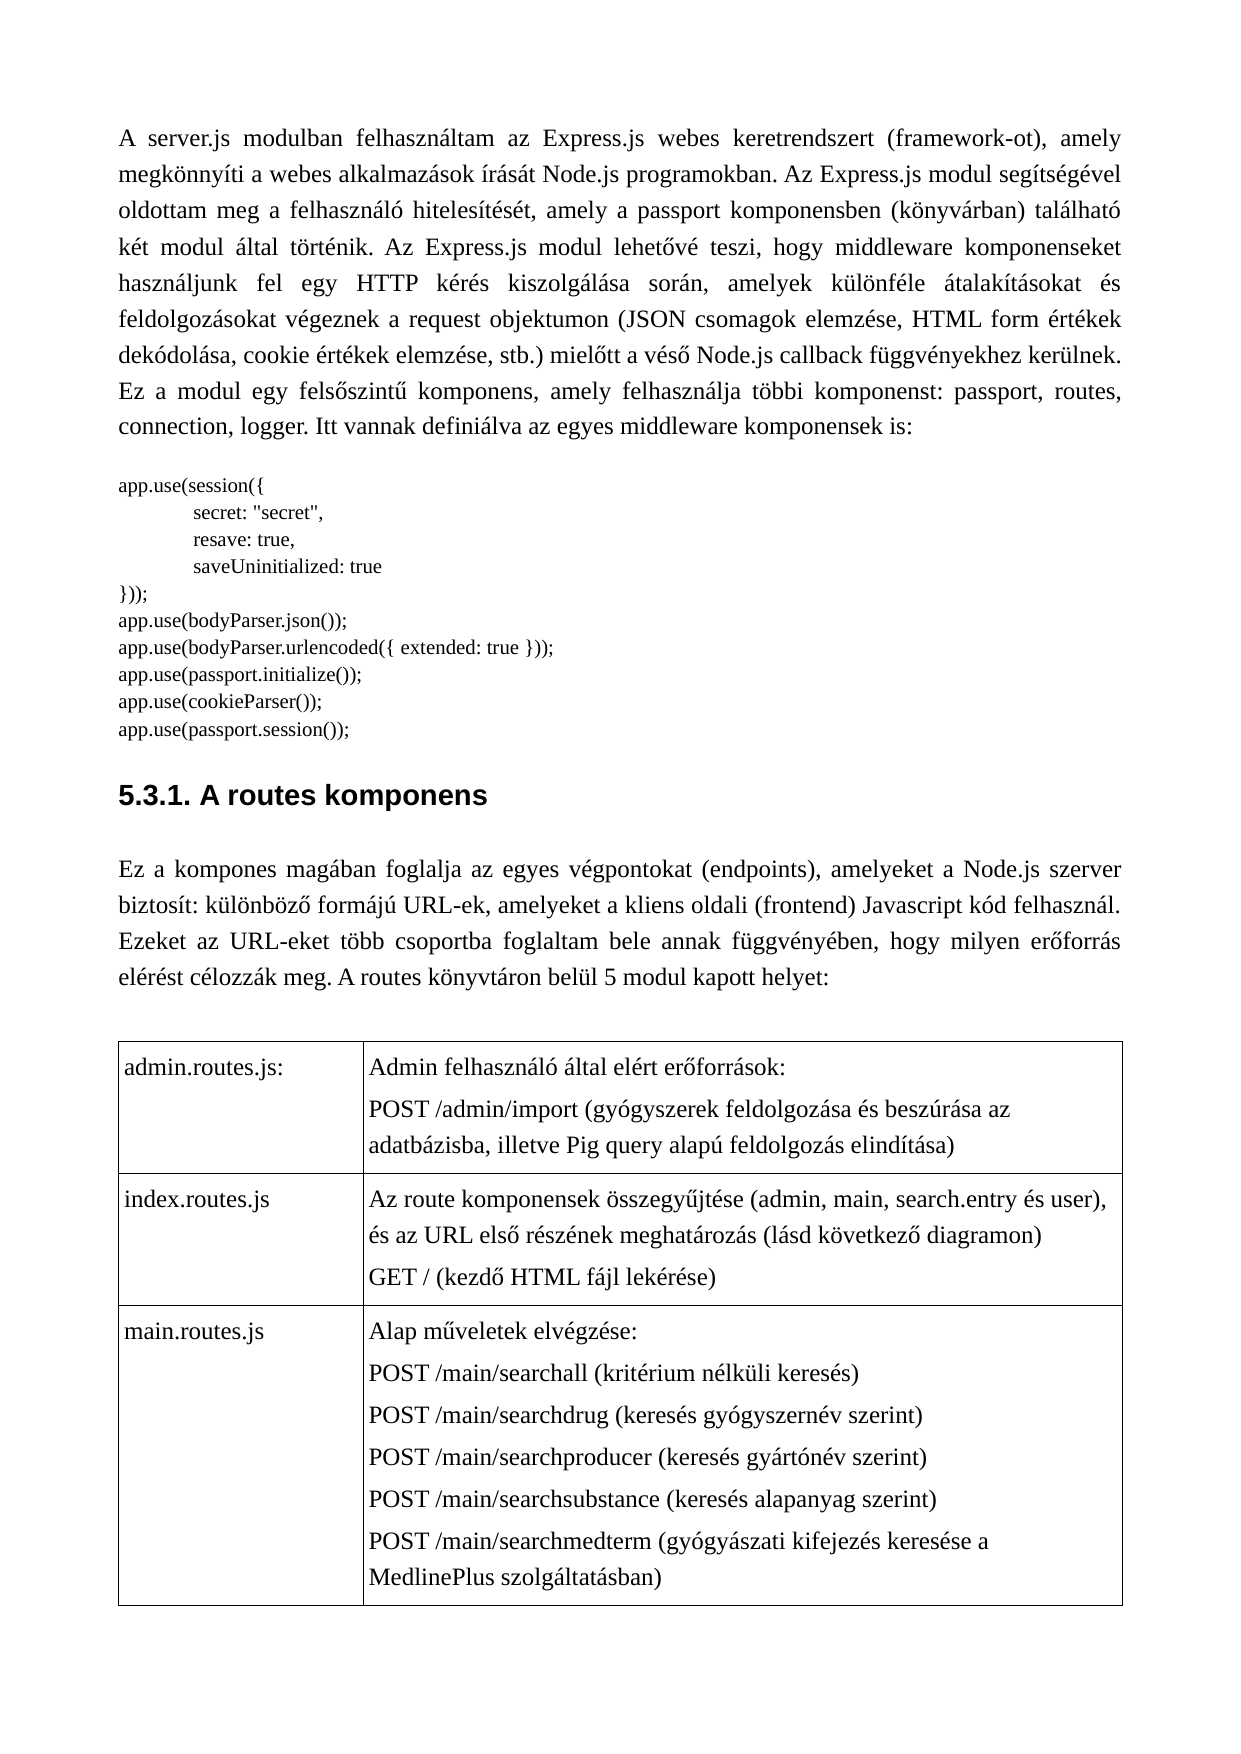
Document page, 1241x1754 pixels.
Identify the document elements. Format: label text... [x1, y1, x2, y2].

text A server.js modulban felhasználtam az Express.js webes keretrendszert (framework-ot), amely megkönnyíti a webes alkalmazások írását Node.js programokban. Az Express.js modul segítségével oldottam meg a felhasználó hitelesítését, amely a passport komponensben (könyvárban) található két modul által történik. Az Express.js modul lehetővé teszi, hogy middleware komponenseket használjunk fel egy HTTP kérés kiszolgálása során, amelyek különféle átalakításokat és feldolgozásokat végeznek a request objektumon (JSON csomagok elemzése, HTML form értékek dekódolása, cookie értékek elemzése, stb.) mielőtt a véső Node.js callback függvényekhez kerülnek. [118, 118, 1122, 370]
text app.use(bodyParser.json()); [118, 611, 1122, 632]
text app.use(session({ [118, 475, 1122, 496]
text secret: "secret", [118, 502, 1122, 523]
text saveUninitialized: true [118, 557, 1122, 578]
table_cell main.routes.js [119, 1306, 363, 1605]
table_cell index.routes.js [119, 1174, 363, 1304]
text Ez a kompones magában foglalja az egyes végpontokat (endpoints), amelyeket a Node.js szerver biztosít: különböző formájú URL-ek, amelyeket a kliens oldali (frontend) Javascript kód felhasznál. Ezeket az URL-eket több csoportba foglaltam bele annak függvényében, hogy milyen erőforrás elérést célozzák meg. A routes könyvtáron belül 5 modul kapott helyet: [118, 849, 1122, 993]
text })); [118, 584, 1122, 605]
text app.use(cookieParser()); [118, 692, 1122, 713]
text app.use(passport.session()); [118, 719, 1122, 740]
title Ez a modul egy felsőszintű komponens, amely felhasználja többi komponenst: passport, routes, connection, logger. Itt vannak definiálva az egyes middleware komponensek is: [118, 376, 1122, 440]
text app.use(passport.initialize()); [118, 665, 1122, 686]
text resave: true, [118, 529, 1122, 551]
table_cell Alap műveletek elvégzése: POST /main/searchall (kritérium nélküli keresés) POST /main/searchdrug (keresés gyógyszernév szerint) POST /main/searchproducer (keresés gyártónév szerint) POST /main/searchsubstance (keresés alapanyag szerint) POST /main/searchmedterm (gyógyászati kifejezés keresése a MedlinePlus szolgáltatásban) [364, 1306, 1122, 1605]
table_header admin.routes.js: [119, 1042, 363, 1173]
table_cell Az route komponensek összegyűjtése (admin, main, search.entry és user), és az URL első részének meghatározás (lásd következő diagramon) GET / (kezdő HTML fájl lekérése) [364, 1174, 1122, 1304]
table_header Admin felhasználó által elért erőforrások: POST /admin/import (gyógyszerek feldolgozása és beszúrása az adatbázisba, illetve Pig query alapú feldolgozás elindítása) [364, 1042, 1122, 1173]
subtitle A routes komponens [118, 778, 1122, 811]
text app.use(bodyParser.urlencoded({ extended: true })); [118, 638, 1122, 659]
